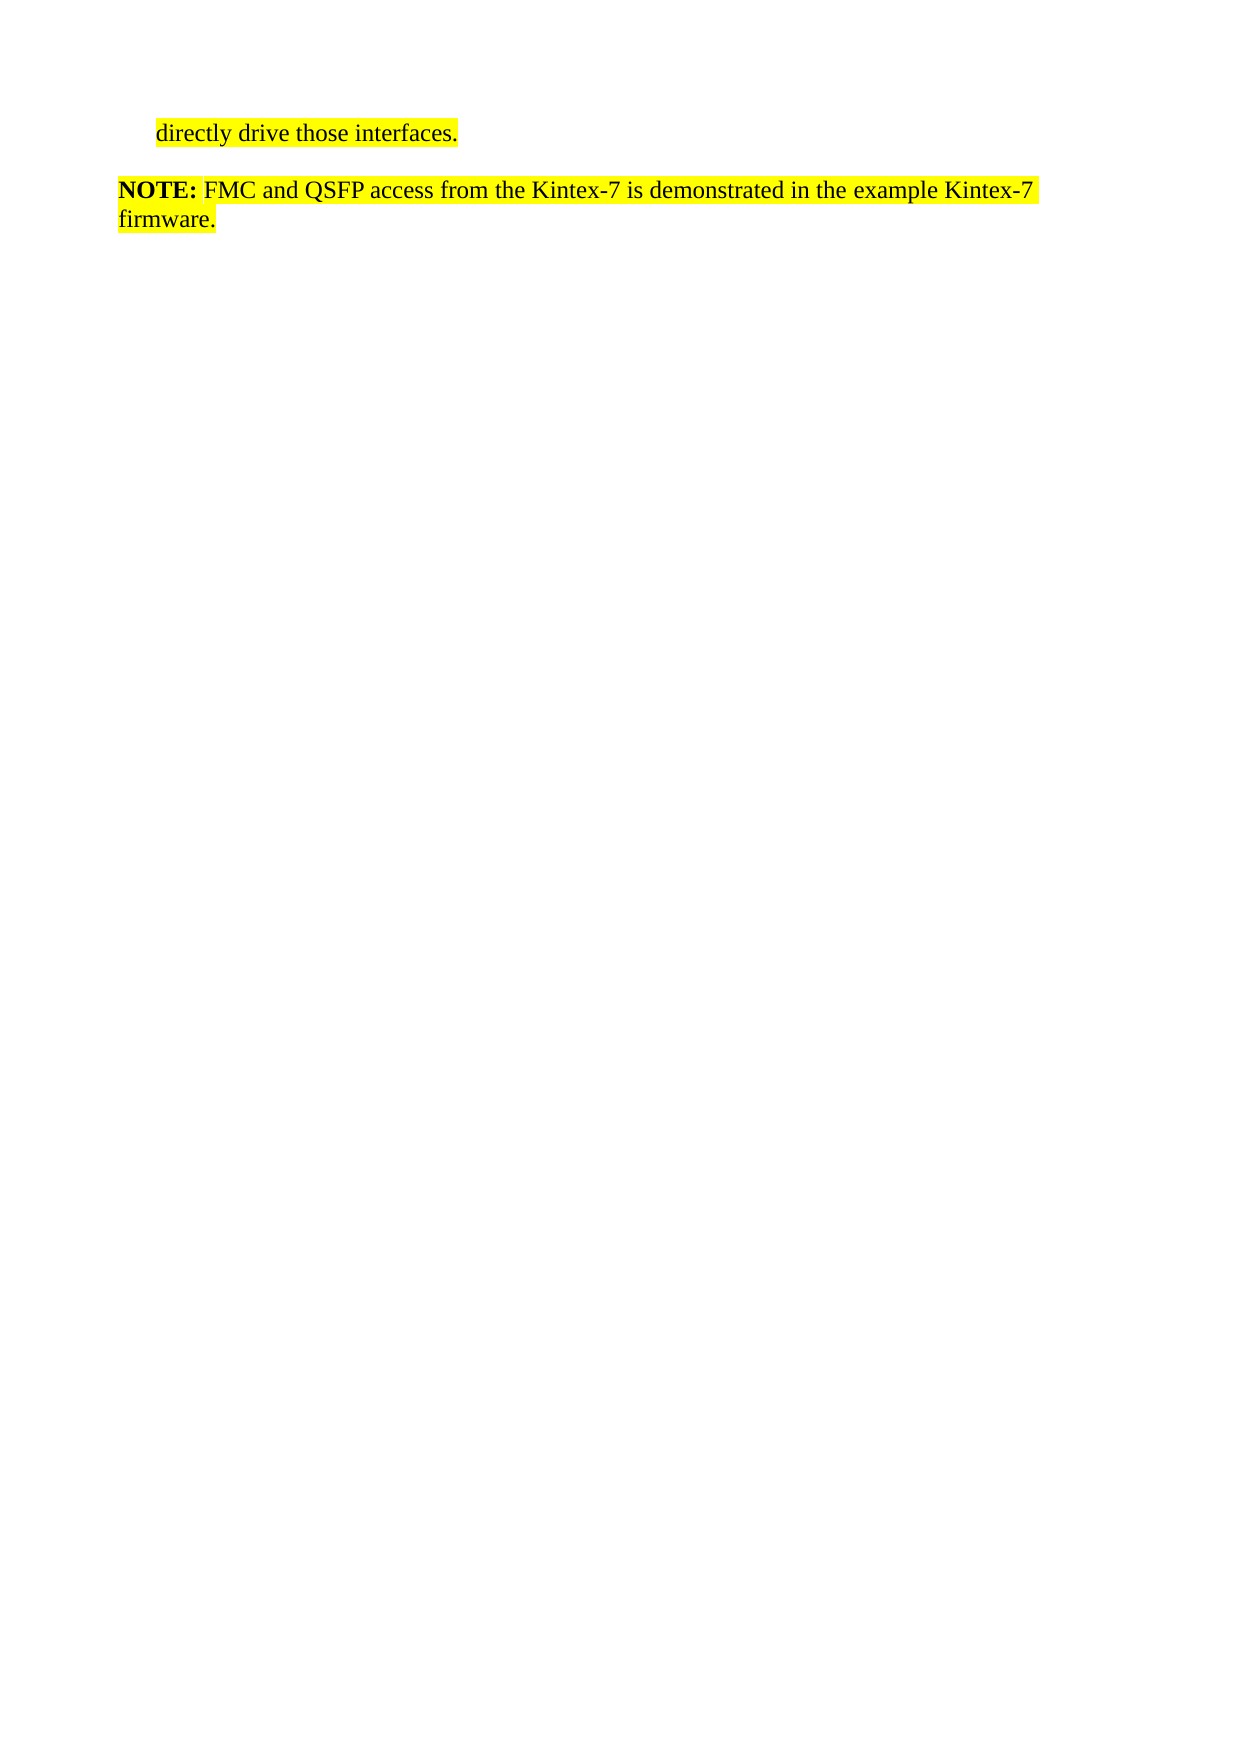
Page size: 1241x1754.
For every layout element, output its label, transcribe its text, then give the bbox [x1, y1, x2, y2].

list directly drive those interfaces. [118, 118, 1122, 147]
text NOTE: FMC and QSFP access from the Kintex-7 is demonstrated in the example Kintex-7 firmware. [118, 176, 1122, 233]
